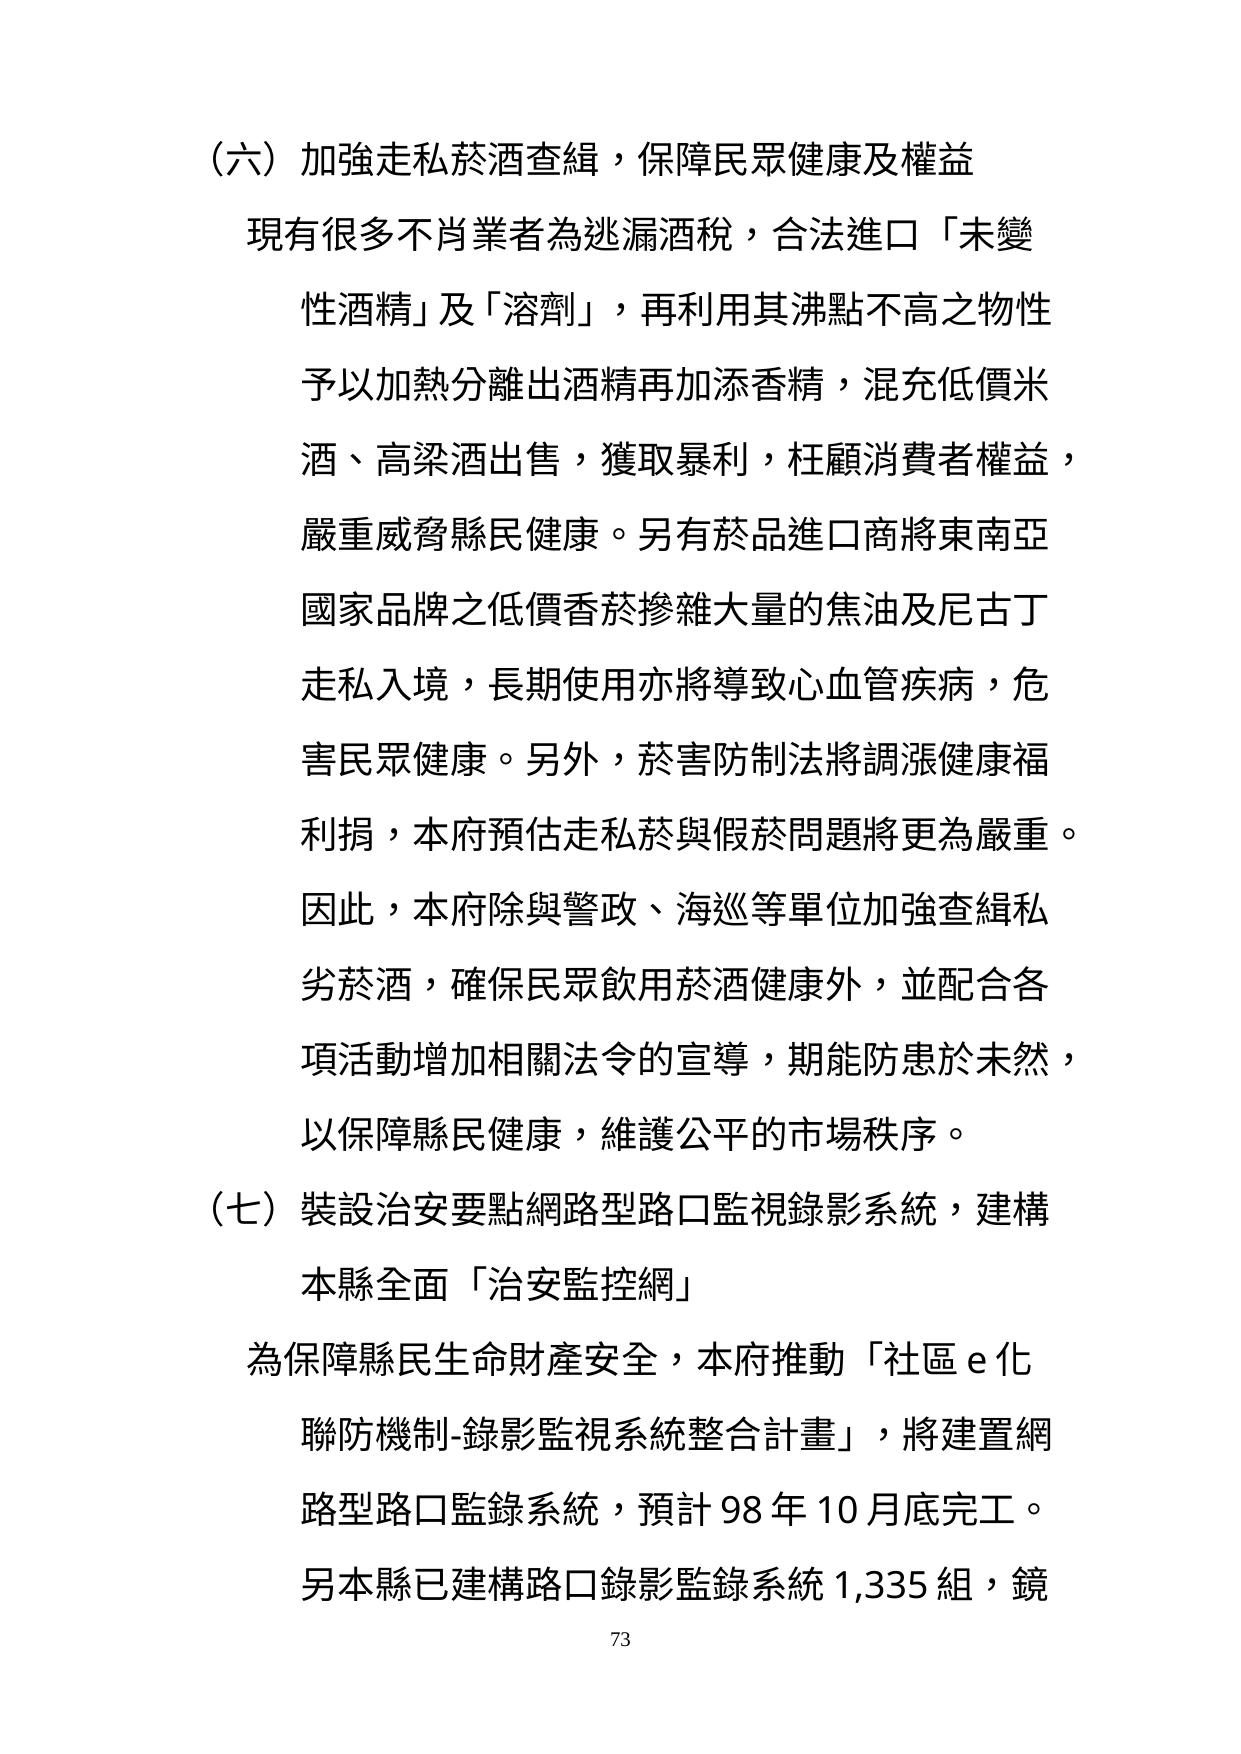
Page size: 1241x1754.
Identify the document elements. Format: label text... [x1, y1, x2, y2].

text 為保障縣民生命財產安全，本府推動「社區e化聯防機制-錄影監視系統整合計畫」，將建置網路型路口監錄系統，預計98年10月底完工。另本縣已建構路口錄影監錄系統1,335組，鏡 [187, 1320, 1053, 1620]
text （七）裝設治安要點網路型路口監視錄影系統，建構本縣全面「治安監控網」 [187, 1170, 1053, 1320]
text 現有很多不肖業者為逃漏酒稅，合法進口「未變性酒精」及「溶劑」，再利用其沸點不高之物性，予以加熱分離出酒精再加添香精，混充低價米酒、高梁酒出售，獲取暴利，枉顧消費者權益，嚴重威脅縣民健康。另有菸品進口商將東南亞國家品牌之低價香菸摻雜大量的焦油及尼古丁走私入境，長期使用亦將導致心血管疾病，危害民眾健康。另外，菸害防制法將調漲健康福利捐，本府預估走私菸與假菸問題將更為嚴重。因此，本府除與警政、海巡等單位加強查緝私劣菸酒，確保民眾飲用菸酒健康外，並配合各項活動增加相關法令的宣導，期能防患於未然，以保障縣民健康，維護公平的市場秩序。 [187, 195, 1053, 1170]
text （六）加強走私菸酒查緝，保障民眾健康及權益 [187, 120, 1053, 195]
